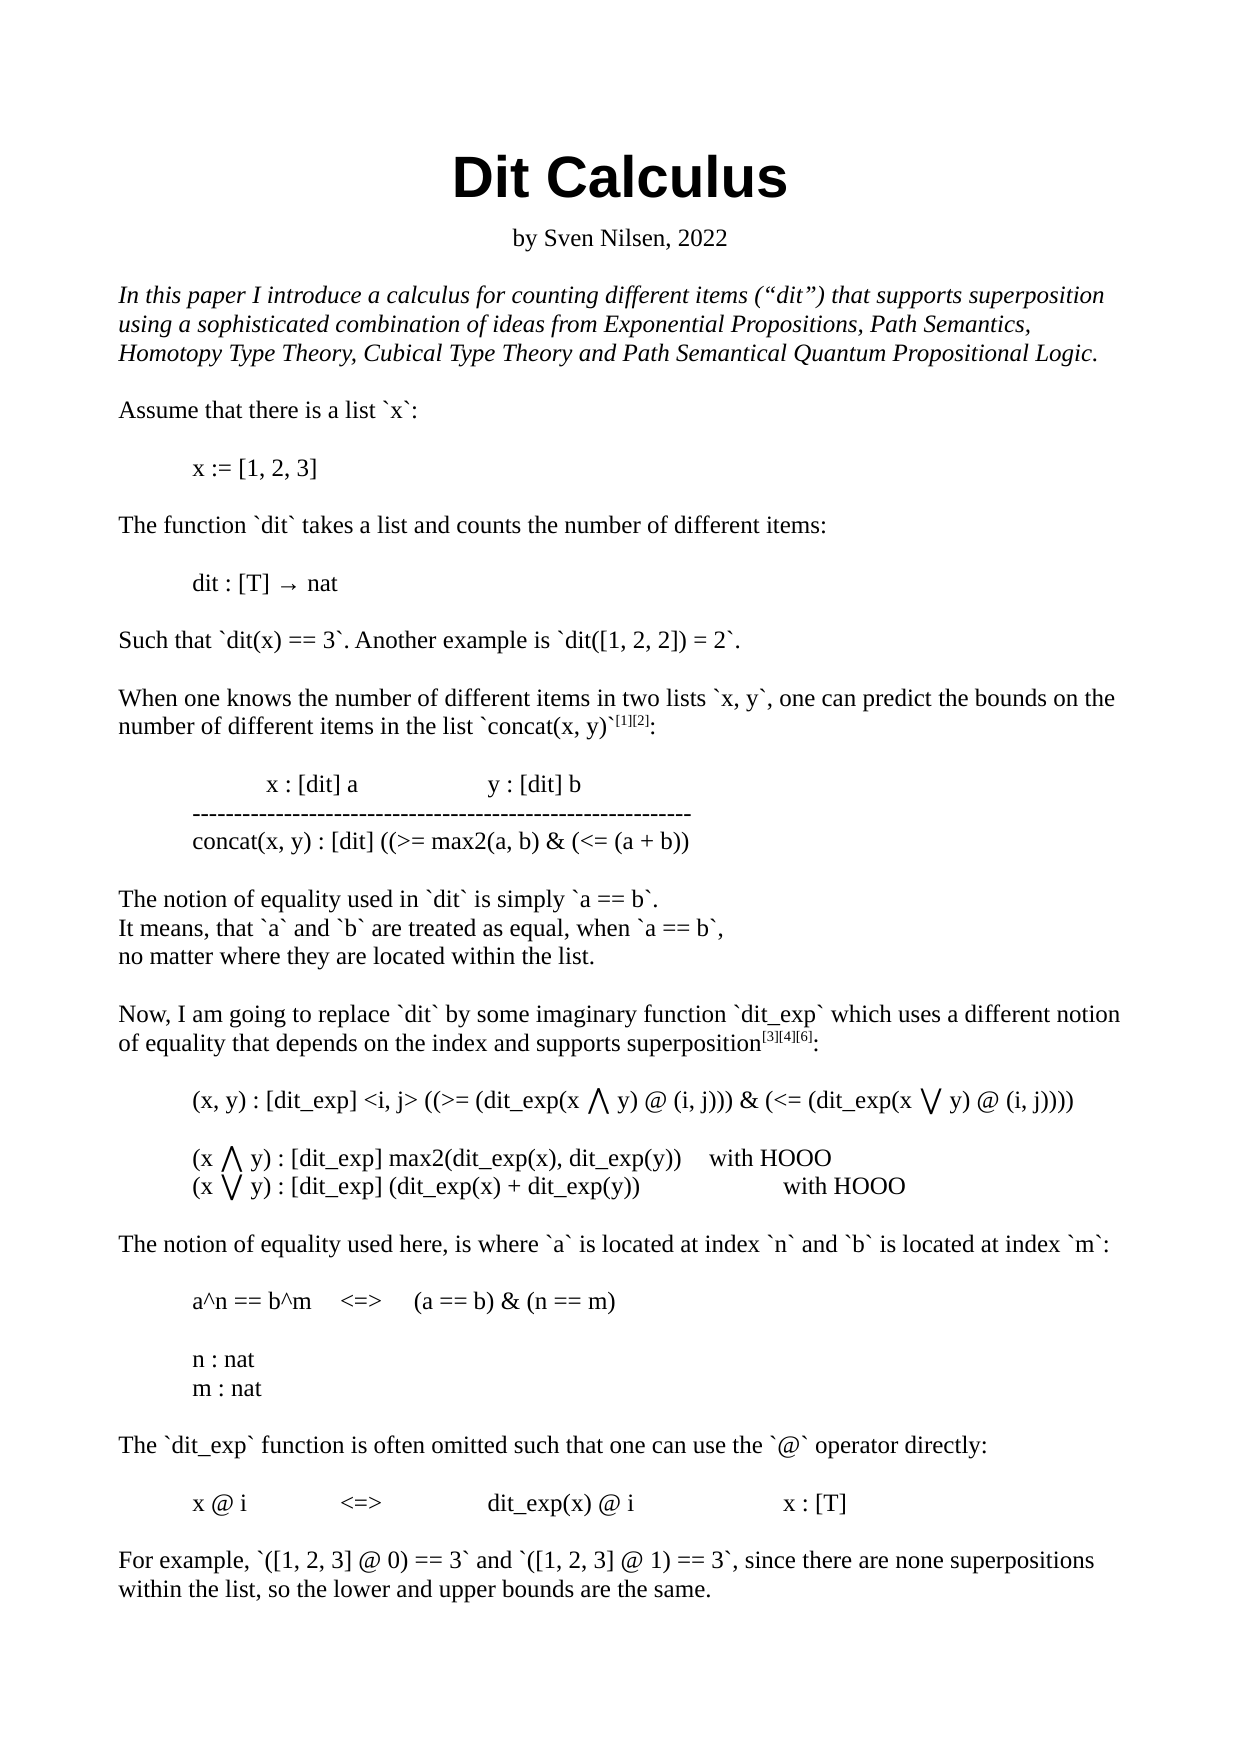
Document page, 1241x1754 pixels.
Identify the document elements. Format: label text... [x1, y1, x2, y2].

text (x, y) : [dit_exp] <i, j> ((>= (dit_exp(x ⋀ y) @ (i, j))) & (<= (dit_exp(x ⋁ y) @ (i, j)))) [118, 1085, 1122, 1114]
text x @ i <=> dit_exp(x) @ i x : [T] [118, 1488, 1122, 1516]
text m : nat [118, 1373, 1122, 1401]
title Dit Calculus [118, 143, 1122, 210]
text Assume that there is a list `x`: [118, 395, 1122, 424]
text x : [dit] a y : [dit] b [118, 769, 1122, 798]
text ------------------------------------------------------------ [118, 798, 1122, 826]
text (x ⋁ y) : [dit_exp] (dit_exp(x) + dit_exp(y)) with HOOO [118, 1171, 1122, 1200]
text n : nat [118, 1344, 1122, 1373]
text (x ⋀ y) : [dit_exp] max2(dit_exp(x), dit_exp(y)) with HOOO [118, 1143, 1122, 1171]
text The function `dit` takes a list and counts the number of different items: [118, 510, 1122, 539]
text The `dit_exp` function is often omitted such that one can use the `@` operator directly: [118, 1430, 1122, 1459]
text In this paper I introduce a calculus for counting different items (“dit”) that supports superposition using a sophisticated combination of ideas from Exponential Propositions, Path Semantics, Homotopy Type Theory, Cubical Type Theory and Path Semantical Quantum Propositional Logic. [118, 280, 1122, 366]
text The notion of equality used here, is where `a` is located at index `n` and `b` is located at index `m`: [118, 1229, 1122, 1258]
text It means, that `a` and `b` are treated as equal, when `a == b`, no matter where they are located within the list. [118, 913, 1122, 970]
text Now, I am going to replace `dit` by some imaginary function `dit_exp` which uses a different notion of equality that depends on the index and supports superposition[3][4][6]: [118, 999, 1122, 1056]
text When one knows the number of different items in two lists `x, y`, one can predict the bounds on the number of different items in the list `concat(x, y)`[1][2]: [118, 683, 1122, 740]
text For example, `([1, 2, 3] @ 0) == 3` and `([1, 2, 3] @ 1) == 3`, since there are none superpositions within the list, so the lower and upper bounds are the same. [118, 1545, 1122, 1603]
text Such that `dit(x) == 3`. Another example is `dit([1, 2, 2]) = 2`. [118, 625, 1122, 654]
text The notion of equality used in `dit` is simply `a == b`. [118, 884, 1122, 913]
text x := [1, 2, 3] [118, 453, 1122, 481]
text a^n == b^m <=> (a == b) & (n == m) [118, 1286, 1122, 1315]
text concat(x, y) : [dit] ((>= max2(a, b) & (<= (a + b)) [118, 826, 1122, 884]
text by Sven Nilsen, 2022 [118, 223, 1122, 251]
text dit : [T] → nat [118, 568, 1122, 596]
